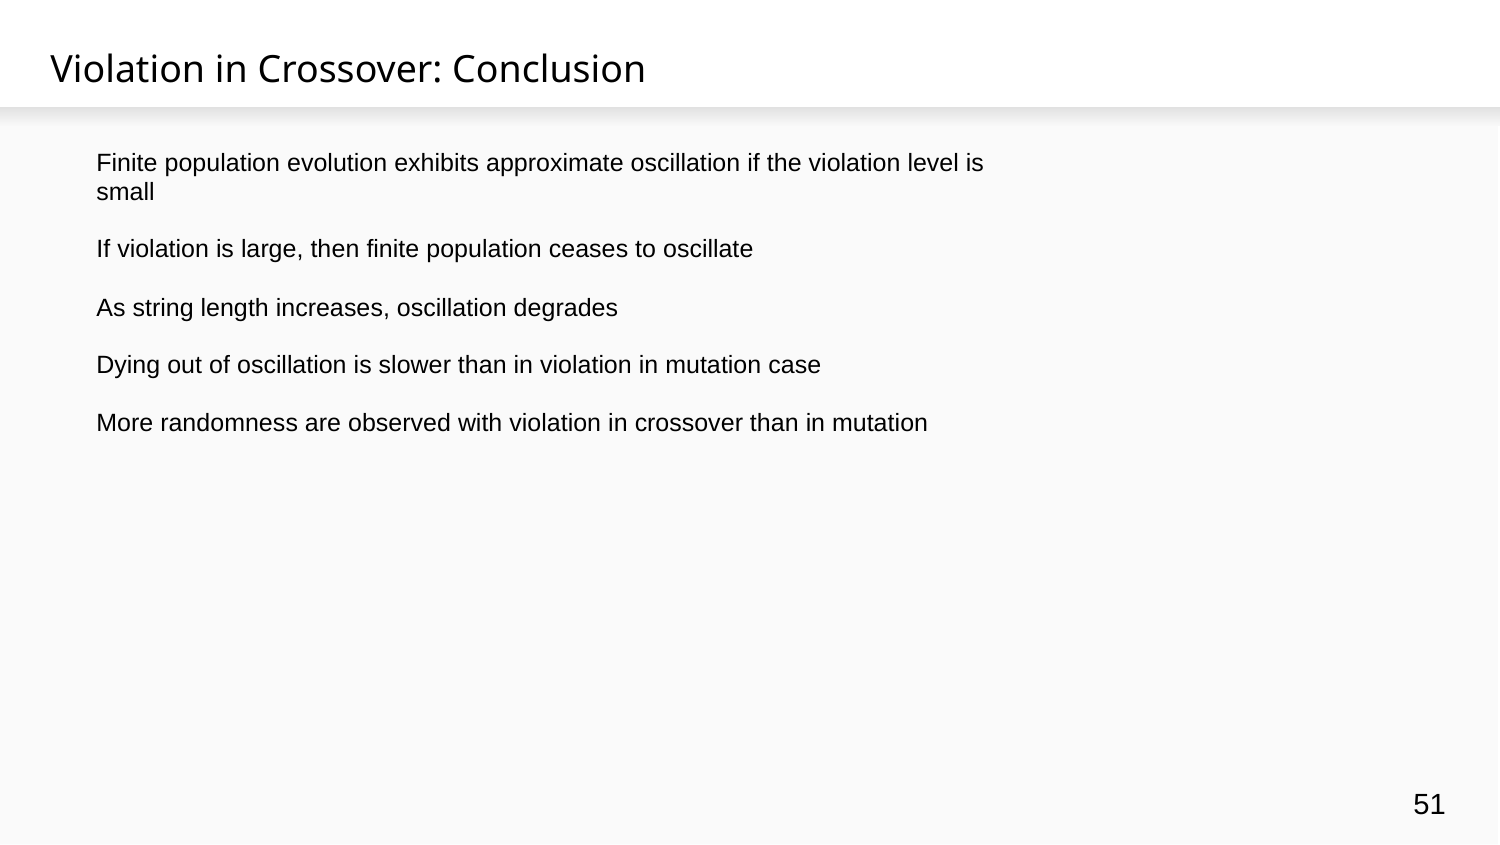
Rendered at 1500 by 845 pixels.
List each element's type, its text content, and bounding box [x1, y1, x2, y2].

title Violation in Crossover: Conclusion [50, 19, 1499, 118]
text_box Finite population evolution exhibits approximate oscillation if the violation level is small If violation is large, then finite population ceases to oscillate As string length increases, oscillation degrades Dying out of oscillation is slower than in violation in mutation case More randomness are observed with violation in crossover than in mutation [81, 141, 1035, 601]
